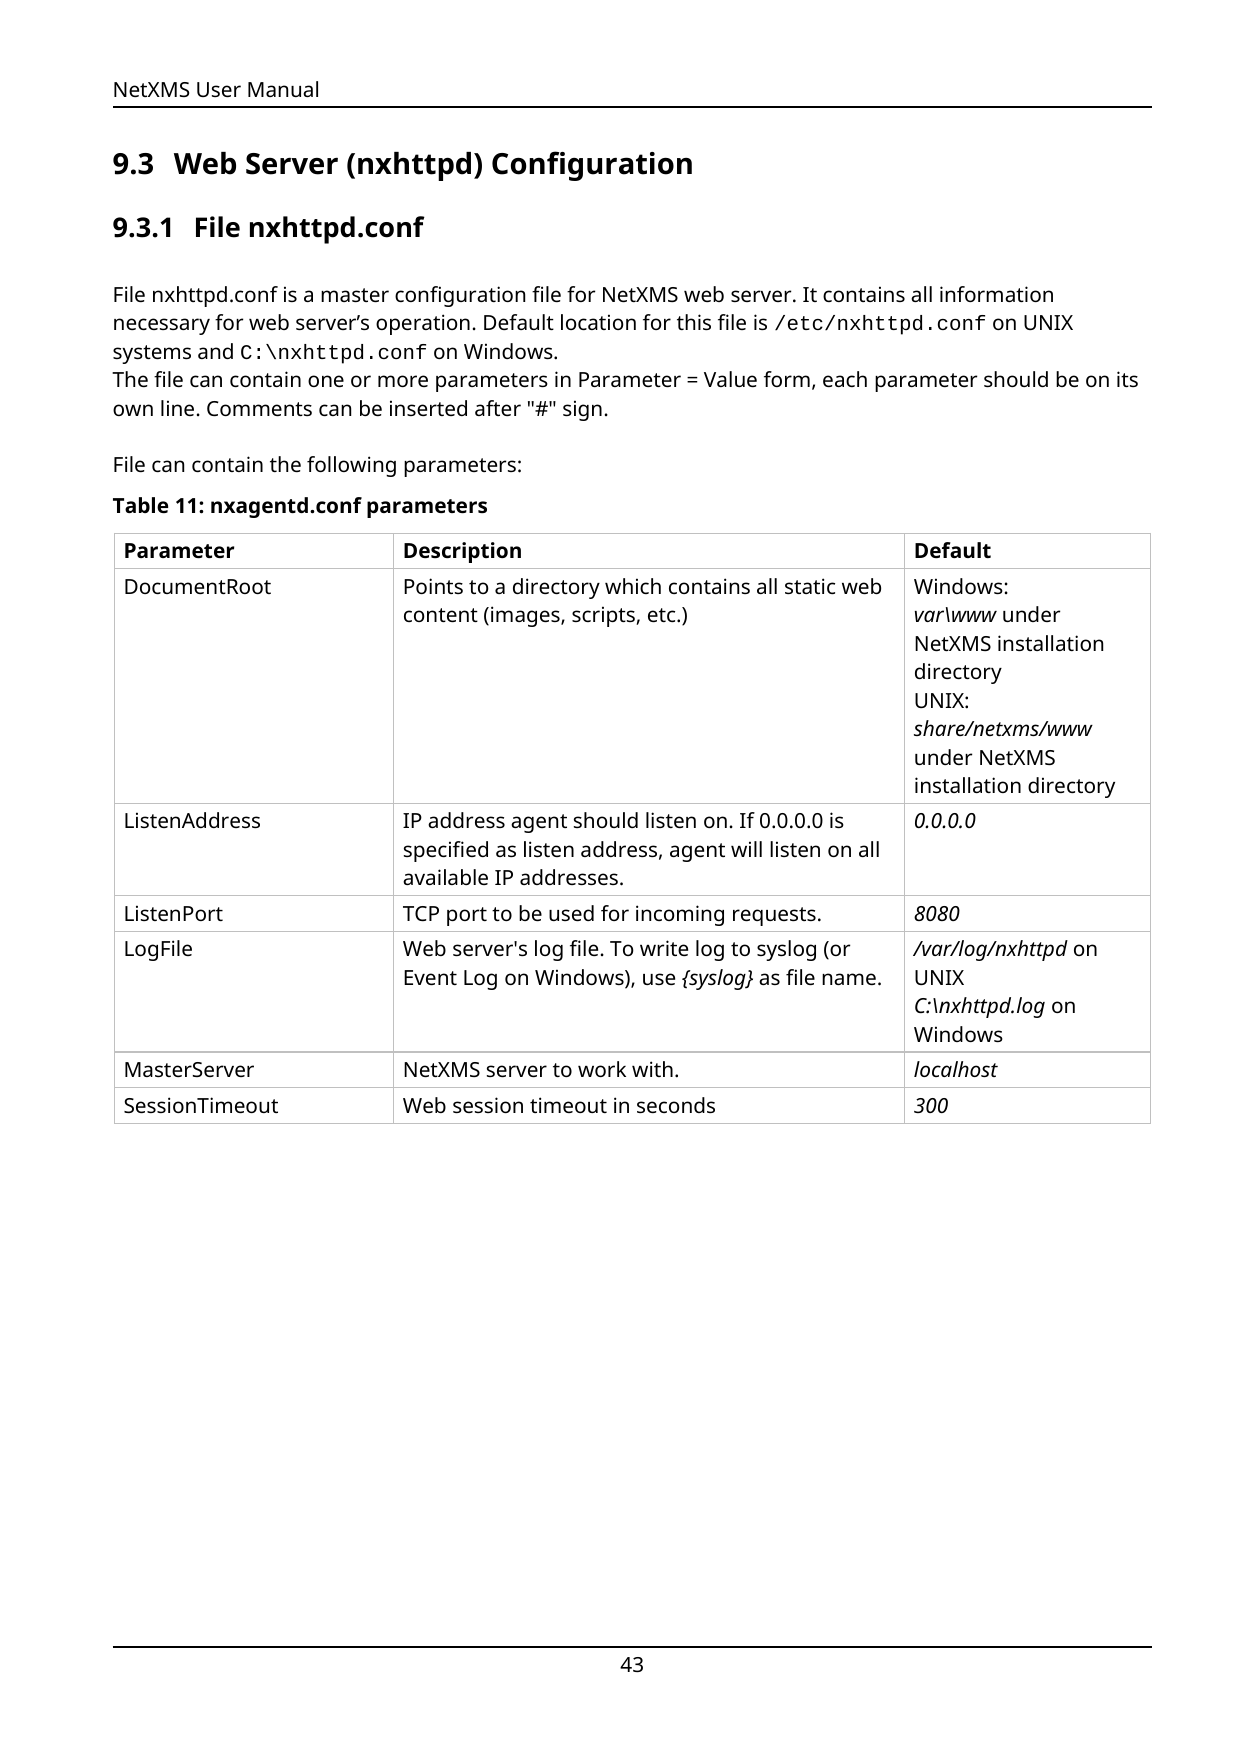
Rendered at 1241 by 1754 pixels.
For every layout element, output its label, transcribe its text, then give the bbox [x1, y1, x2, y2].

subtitle Web Server (nxhttpd) Configuration [112, 143, 1152, 183]
table_cell MasterServer [115, 1053, 393, 1087]
table_cell Web session timeout in seconds [394, 1088, 904, 1122]
table_cell 8080 [905, 896, 1150, 931]
text The file can contain one or more parameters in Parameter = Value form, each parameter should be on its own line. Comments can be inserted after "#" sign. [112, 365, 1152, 422]
table_cell ListenAddress [115, 804, 393, 895]
table_cell DocumentRoot [115, 569, 393, 803]
table_cell NetXMS server to work with. [394, 1053, 904, 1087]
text File nxhttpd.conf is a master configuration file for NetXMS web server. It contains all information necessary for web server’s operation. Default location for this file is /etc/nxhttpd.conf on UNIX systems and C:\nxhttpd.conf on Windows. [112, 280, 1152, 365]
table_cell localhost [905, 1053, 1150, 1087]
table_cell ListenPort [115, 896, 393, 931]
table_cell Points to a directory which contains all static web content (images, scripts, etc.) [394, 569, 904, 803]
table_cell /var/log/nxhttpd on UNIX C:\nxhttpd.log on Windows [905, 932, 1150, 1051]
table_header Description [394, 534, 904, 568]
table_cell Windows: var\www under NetXMS installation directory UNIX: share/netxms/www under NetXMS installation directory [905, 569, 1150, 803]
table_cell IP address agent should listen on. If 0.0.0.0 is specified as listen address, agent will listen on all available IP addresses. [394, 804, 904, 895]
table_cell SessionTimeout [115, 1088, 393, 1122]
text Table 11: nxagentd.conf parameters [112, 492, 1152, 520]
table_cell Web server's log file. To write log to syslog (or Event Log on Windows), use {syslog} as file name. [394, 932, 904, 1051]
text File can contain the following parameters: [112, 451, 1152, 479]
table_cell TCP port to be used for incoming requests. [394, 896, 904, 931]
table_header Parameter [115, 534, 393, 568]
table_cell 0.0.0.0 [905, 804, 1150, 895]
table_cell LogFile [115, 932, 393, 1051]
subtitle File nxhttpd.conf [112, 208, 1152, 245]
table_header Default [905, 534, 1150, 568]
table_cell 300 [905, 1088, 1150, 1122]
